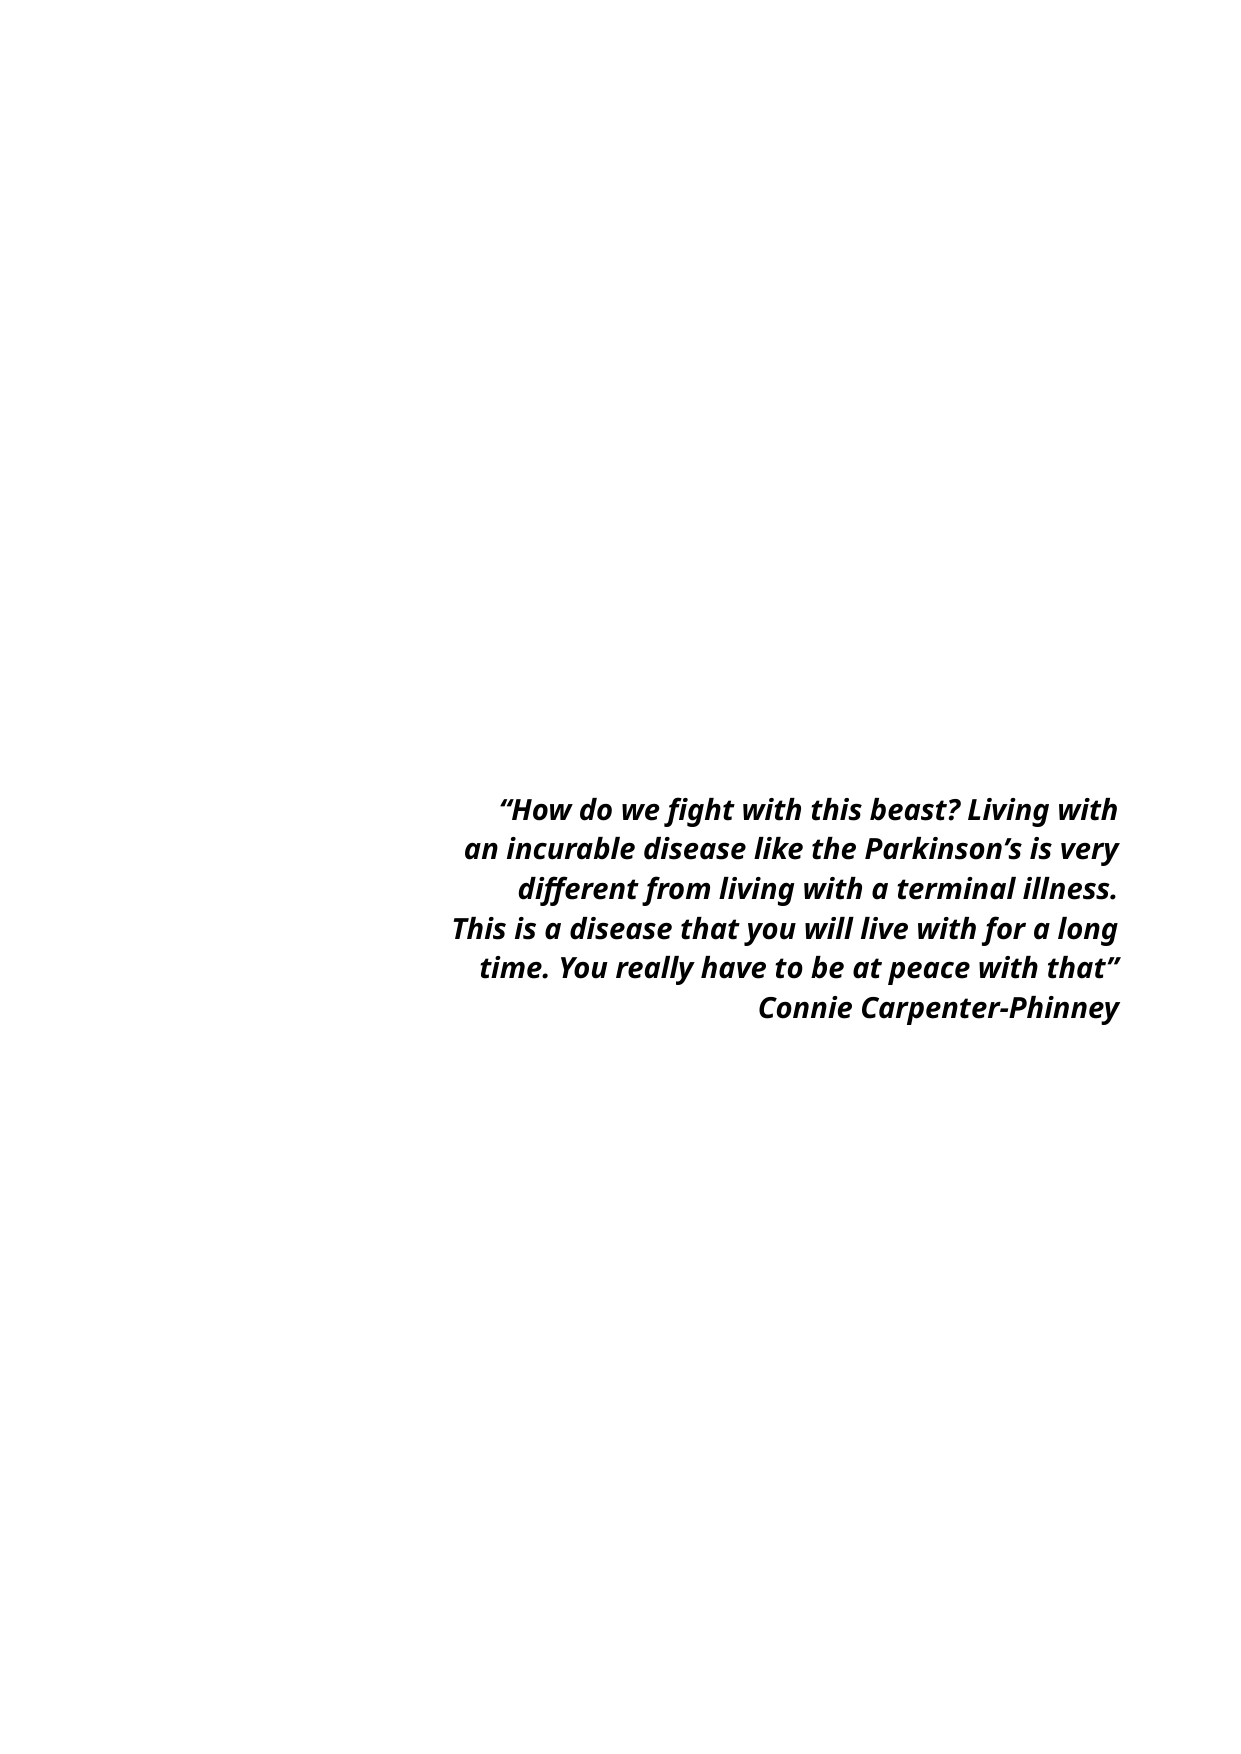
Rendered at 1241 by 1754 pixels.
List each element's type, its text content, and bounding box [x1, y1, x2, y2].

text an incurable disease like the Parkinson’s is very [118, 829, 1122, 868]
text “How do we fight with this beast? Living with [118, 789, 1122, 829]
text different from living with a terminal illness. [118, 868, 1122, 908]
text This is a disease that you will live with for a long [118, 908, 1122, 948]
text Connie Carpenter-Phinney [118, 987, 1122, 1027]
text time. You really have to be at peace with that” [118, 948, 1122, 987]
